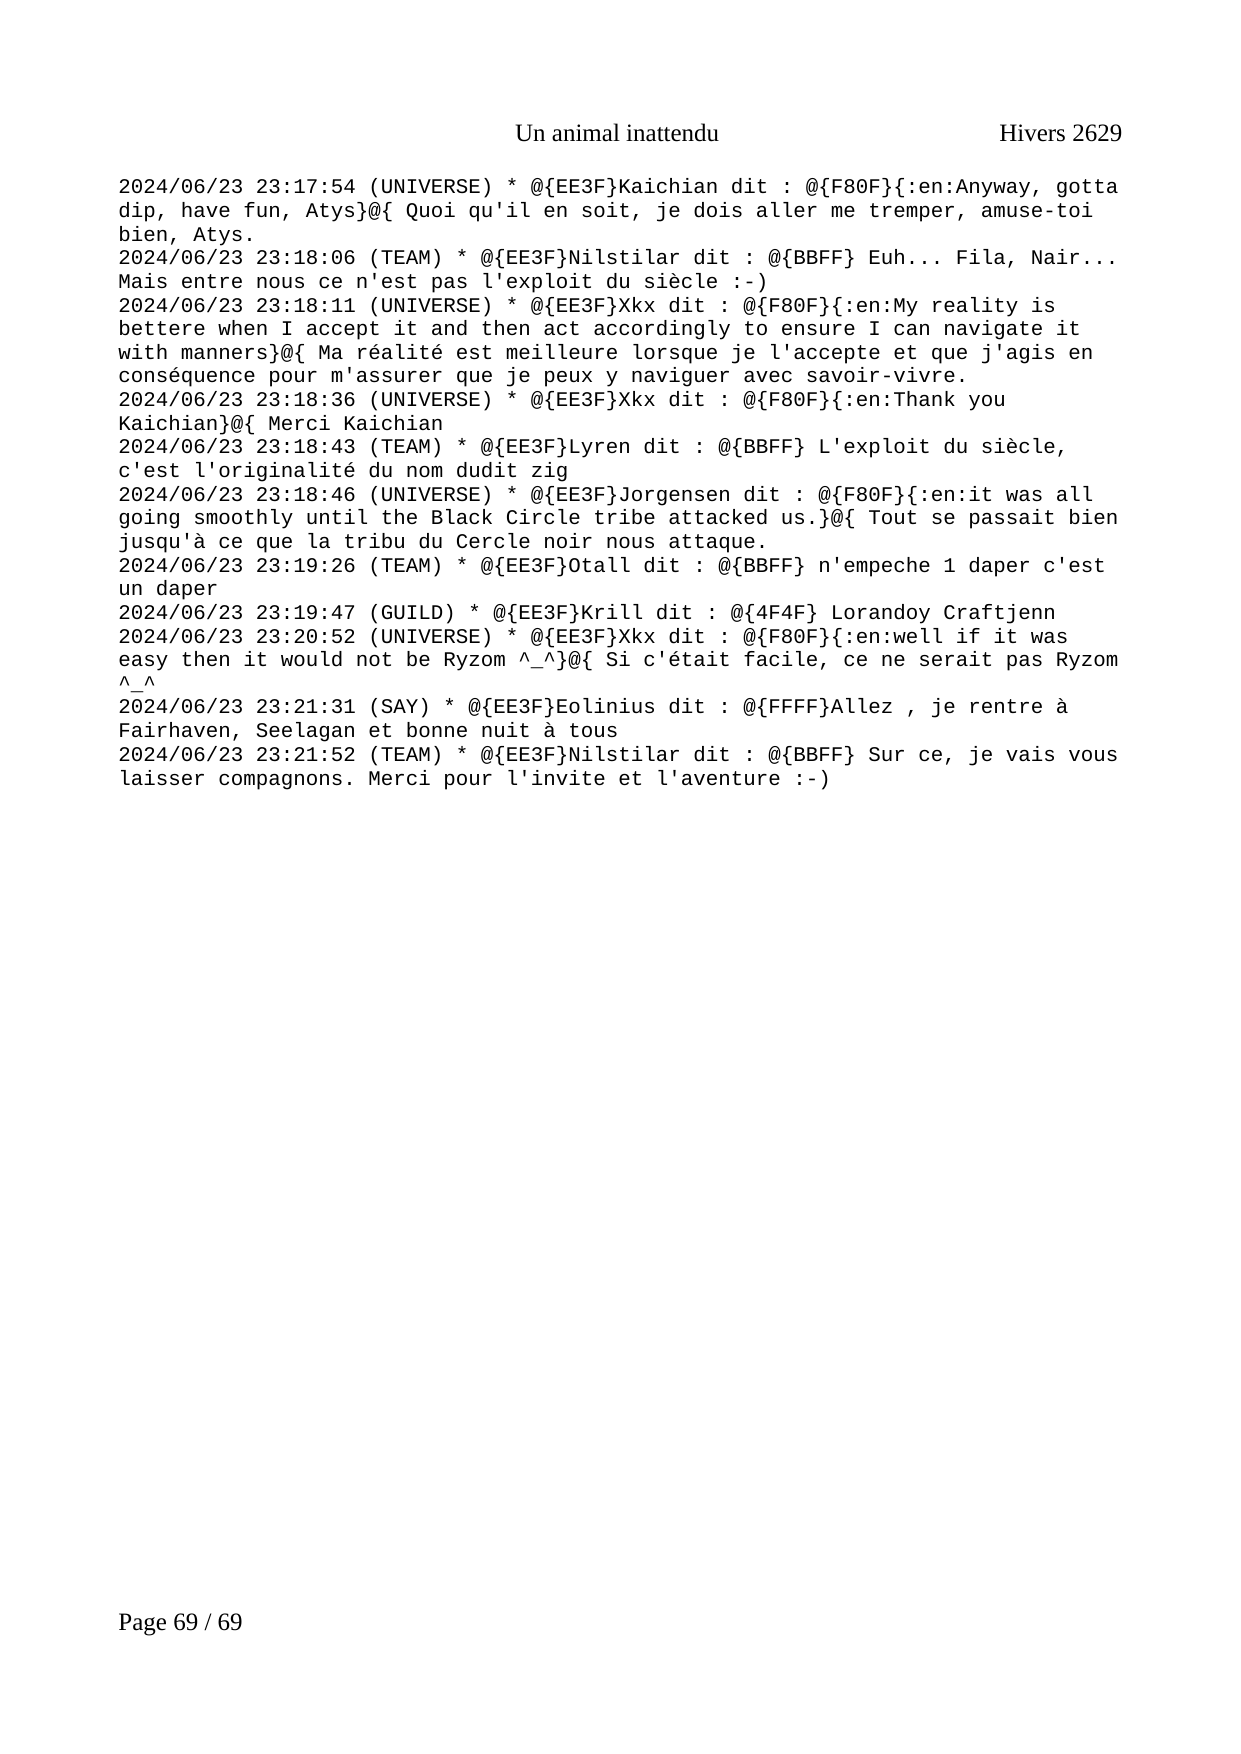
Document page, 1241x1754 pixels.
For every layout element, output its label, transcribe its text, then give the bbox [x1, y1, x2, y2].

text 2024/06/23 23:18:06 (TEAM) * @{EE3F}Nilstilar dit : @{BBFF} Euh... Fila, Nair... Mais entre nous ce n'est pas l'exploit du siècle :-) [118, 247, 1122, 294]
text 2024/06/23 23:19:26 (TEAM) * @{EE3F}Otall dit : @{BBFF} n'empeche 1 daper c'est un daper [118, 555, 1122, 602]
text 2024/06/23 23:17:54 (UNIVERSE) * @{EE3F}Kaichian dit : @{F80F}{:en:Anyway, gotta dip, have fun, Atys}@{ Quoi qu'il en soit, je dois aller me tremper, amuse-toi bien, Atys. [118, 176, 1122, 247]
text 2024/06/23 23:20:52 (UNIVERSE) * @{EE3F}Xkx dit : @{F80F}{:en:well if it was easy then it would not be Ryzom ^_^}@{ Si c'était facile, ce ne serait pas Ryzom ^_^ [118, 626, 1122, 697]
text 2024/06/23 23:18:46 (UNIVERSE) * @{EE3F}Jorgensen dit : @{F80F}{:en:it was all going smoothly until the Black Circle tribe attacked us.}@{ Tout se passait bien jusqu'à ce que la tribu du Cercle noir nous attaque. [118, 484, 1122, 555]
text 2024/06/23 23:19:47 (GUILD) * @{EE3F}Krill dit : @{4F4F} Lorandoy Craftjenn [118, 602, 1122, 626]
text 2024/06/23 23:21:31 (SAY) * @{EE3F}Eolinius dit : @{FFFF}Allez , je rentre à Fairhaven, Seelagan et bonne nuit à tous [118, 697, 1122, 744]
text 2024/06/23 23:18:36 (UNIVERSE) * @{EE3F}Xkx dit : @{F80F}{:en:Thank you Kaichian}@{ Merci Kaichian [118, 389, 1122, 436]
text 2024/06/23 23:21:52 (TEAM) * @{EE3F}Nilstilar dit : @{BBFF} Sur ce, je vais vous laisser compagnons. Merci pour l'invite et l'aventure :-) [118, 744, 1122, 791]
text 2024/06/23 23:18:11 (UNIVERSE) * @{EE3F}Xkx dit : @{F80F}{:en:My reality is bettere when I accept it and then act accordingly to ensure I can navigate it with manners}@{ Ma réalité est meilleure lorsque je l'accepte et que j'agis en conséquence pour m'assurer que je peux y naviguer avec savoir-vivre. [118, 294, 1122, 389]
text 2024/06/23 23:18:43 (TEAM) * @{EE3F}Lyren dit : @{BBFF} L'exploit du siècle, c'est l'originalité du nom dudit zig [118, 436, 1122, 484]
